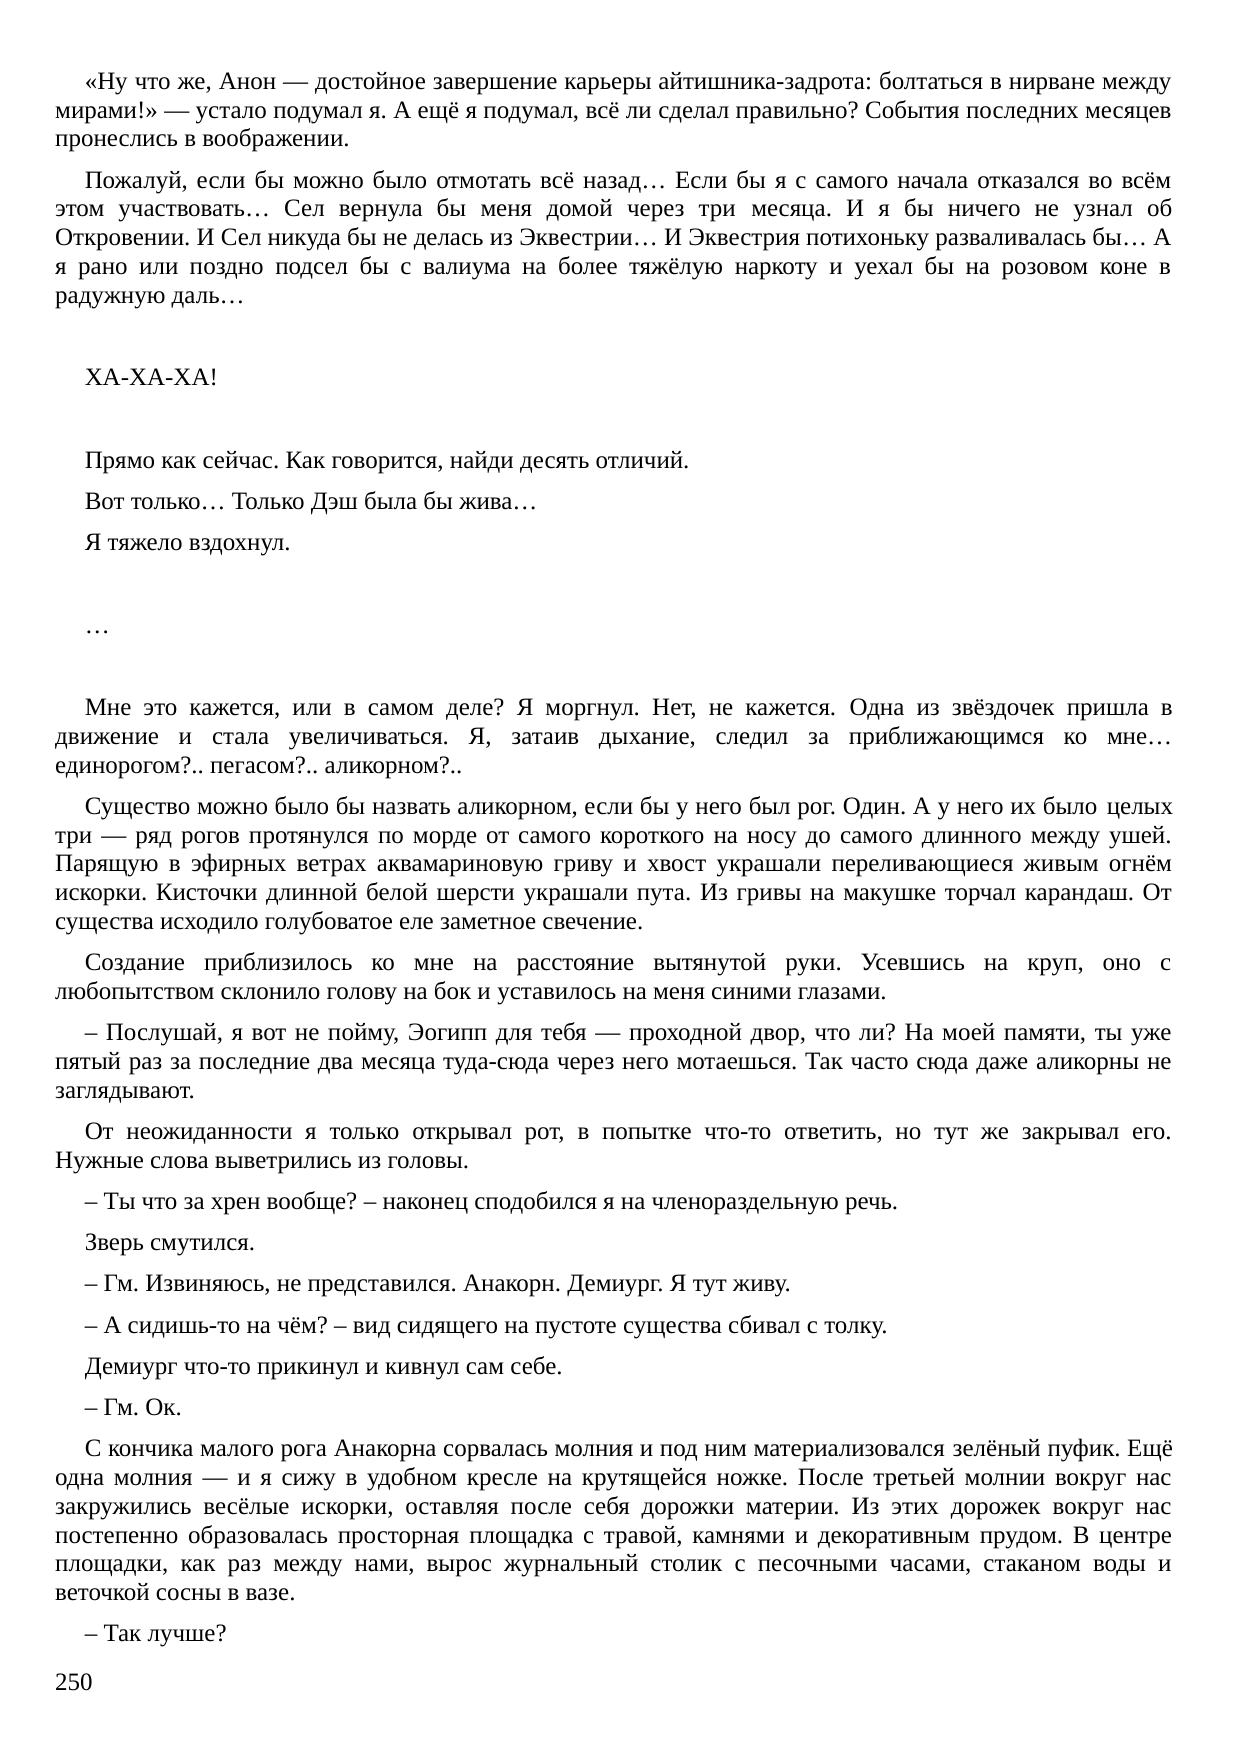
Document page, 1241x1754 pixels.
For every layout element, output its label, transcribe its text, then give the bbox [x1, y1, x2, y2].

text Создание приблизилось ко мне на расстояние вытянутой руки. Усевшись на круп, оно с любопытством склонило голову на бок и уставилось на меня синими глазами. [55, 947, 1173, 1005]
text Демиург что-то прикинул и кивнул сам себе. [55, 1351, 1173, 1380]
text … [55, 610, 1173, 638]
text – Ты что за хрен вообще? – наконец сподобился я на членораздельную речь. [55, 1186, 1173, 1215]
text Я тяжело вздохнул. [55, 527, 1173, 556]
text – Гм. Извиняюсь, не представился. Анакорн. Демиург. Я тут живу. [55, 1268, 1173, 1297]
text Прямо как сейчас. Как говорится, найди десять отличий. [55, 445, 1173, 473]
text Существо можно было бы назвать аликорном, если бы у него был рог. Один. А у него их было целых три — ряд рогов протянулся по морде от самого короткого на носу до самого длинного между ушей. Парящую в эфирных ветрах аквамариновую гриву и хвост украшали переливающиеся живым огнём искорки. Кисточки длинной белой шерсти украшали пута. Из гривы на макушке торчал карандаш. От существа исходило голубоватое еле заметное свечение. [55, 791, 1173, 935]
text Мне это кажется, или в самом деле? Я моргнул. Нет, не кажется. Одна из звёздочек пришла в движение и стала увеличиваться. Я, затаив дыхание, следил за приближающимся ко мне… единорогом?.. пегасом?.. аликорном?.. [55, 692, 1173, 778]
text Вот только… Только Дэш была бы жива… [55, 486, 1173, 515]
text ХА-ХА-ХА! [55, 362, 1173, 391]
text – Так лучше? [55, 1618, 1173, 1647]
text «Ну что же, Анон — достойное завершение карьеры айтишника-задрота: болтаться в нирване между мирами!» — устало подумал я. А ещё я подумал, всё ли сделал правильно? События последних месяцев пронеслись в воображении. [55, 66, 1173, 152]
text – Послушай, я вот не пойму, Эогипп для тебя — проходной двор, что ли? На моей памяти, ты уже пятый раз за последние два месяца туда-сюда через него мотаешься. Так часто сюда даже аликорны не заглядывают. [55, 1017, 1173, 1103]
text От неожиданности я только открывал рот, в попытке что-то ответить, но тут же закрывал его. Нужные слова выветрились из головы. [55, 1116, 1173, 1173]
text – Гм. Ок. [55, 1392, 1173, 1421]
text – А сидишь-то на чём? – вид сидящего на пустоте существа сбивал с толку. [55, 1310, 1173, 1338]
text Пожалуй, если бы можно было отмотать всё назад… Если бы я с самого начала отказался во всём этом участвовать… Сел вернула бы меня домой через три месяца. И я бы ничего не узнал об Откровении. И Сел никуда бы не делась из Эквестрии… И Эквестрия потихоньку разваливалась бы… А я рано или поздно подсел бы с валиума на более тяжёлую наркоту и уехал бы на розовом коне в радужную даль… [55, 165, 1173, 308]
text Зверь смутился. [55, 1227, 1173, 1256]
text С кончика малого рога Анакорна сорвалась молния и под ним материализовался зелёный пуфик. Ещё одна молния — и я сижу в удобном кресле на крутящейся ножке. После третьей молнии вокруг нас закружились весёлые искорки, оставляя после себя дорожки материи. Из этих дорожек вокруг нас постепенно образовалась просторная площадка с травой, камнями и декоративным прудом. В центре площадки, как раз между нами, вырос журнальный столик с песочными часами, стаканом воды и веточкой сосны в вазе. [55, 1433, 1173, 1606]
